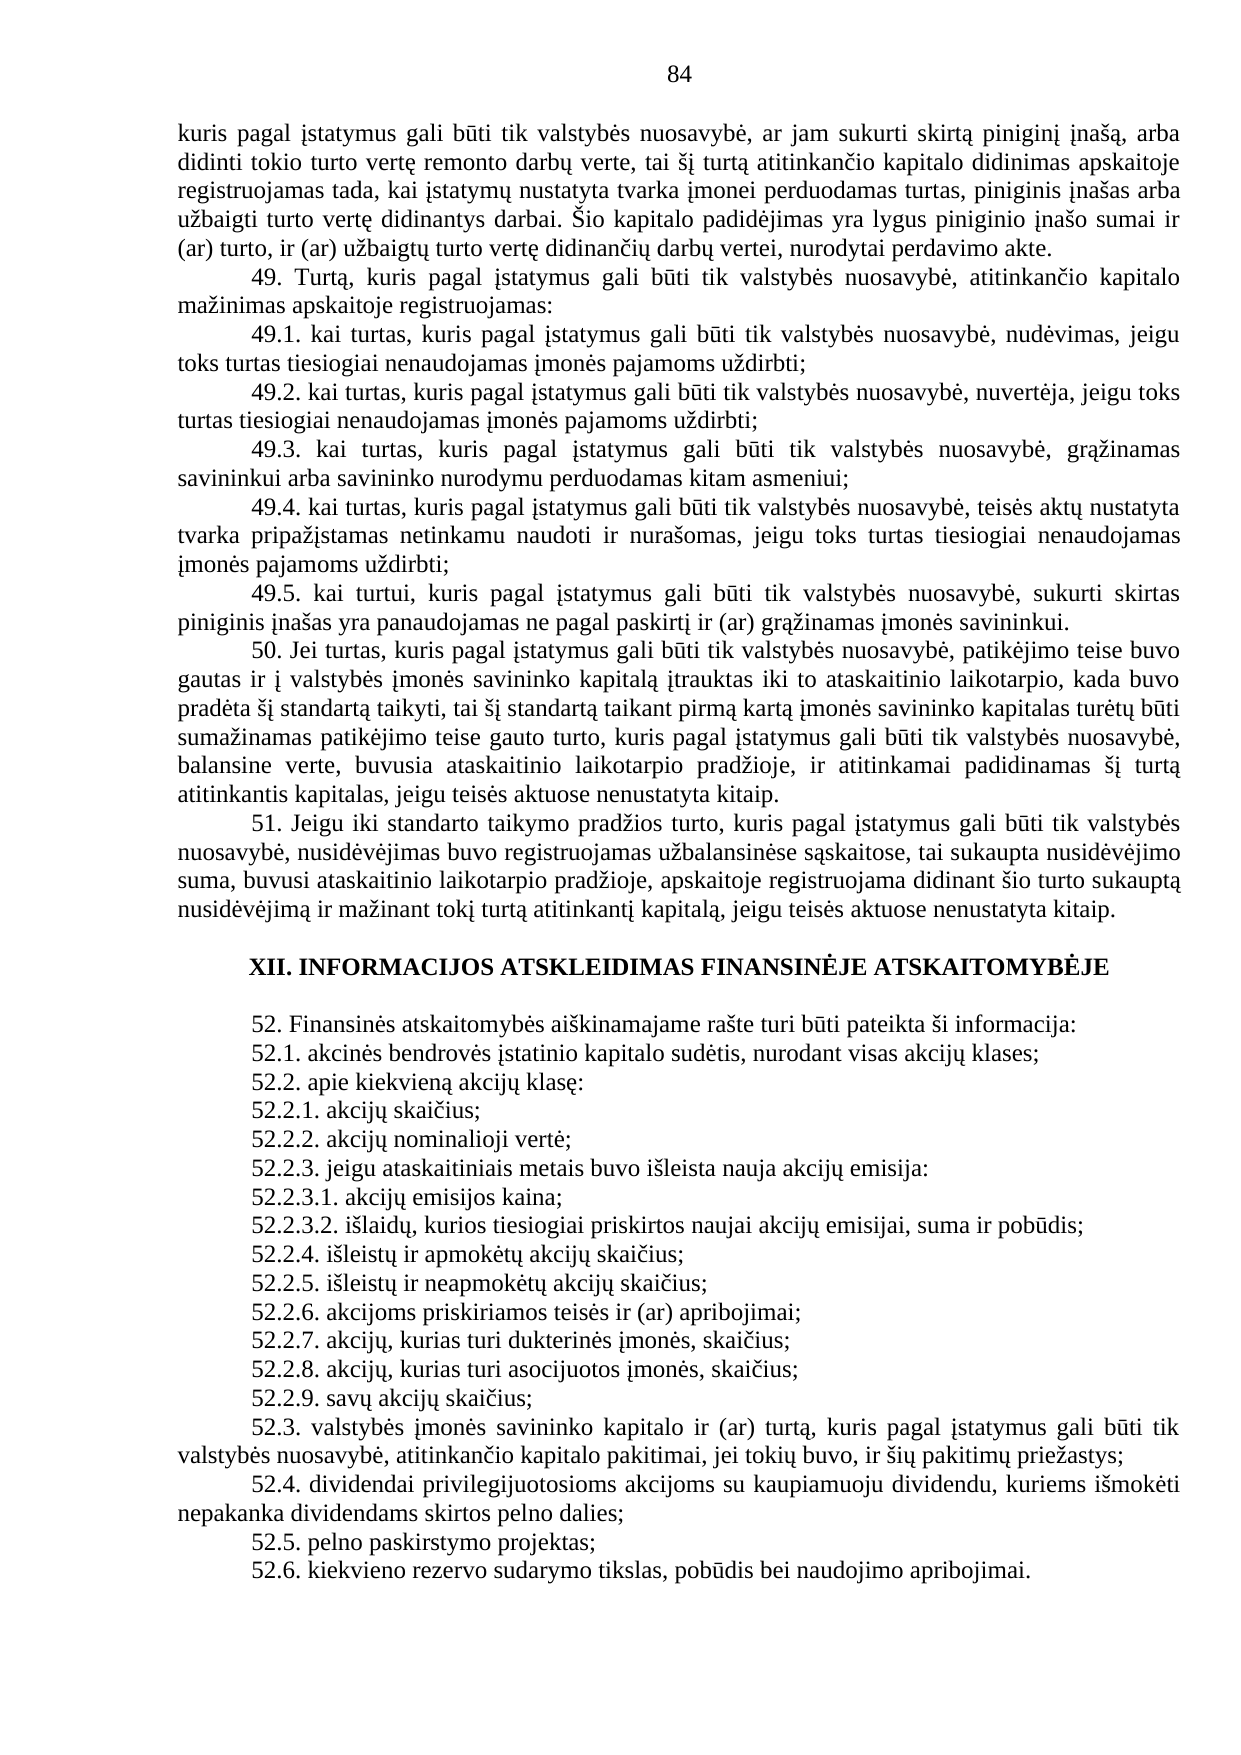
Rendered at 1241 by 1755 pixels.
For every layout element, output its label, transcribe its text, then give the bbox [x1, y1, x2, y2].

text 52.2.3. jeigu ataskaitiniais metais buvo išleista nauja akcijų emisija: [177, 1153, 1181, 1182]
text 49.2. kai turtas, kuris pagal įstatymus gali būti tik valstybės nuosavybė, nuvertėja, jeigu toks turtas tiesiogiai nenaudojamas įmonės pajamoms uždirbti; [177, 377, 1181, 434]
text 52.2.7. akcijų, kurias turi dukterinės įmonės, skaičius; [177, 1326, 1181, 1354]
text 52.2.2. akcijų nominalioji vertė; [177, 1124, 1181, 1153]
text 52.2.1. akcijų skaičius; [177, 1096, 1181, 1124]
text 51. Jeigu iki standarto taikymo pradžios turto, kuris pagal įstatymus gali būti tik valstybės nuosavybė, nusidėvėjimas buvo registruojamas užbalansinėse sąskaitose, tai sukaupta nusidėvėjimo suma, buvusi ataskaitinio laikotarpio pradžioje, apskaitoje registruojama didinant šio turto sukauptą nusidėvėjimą ir mažinant tokį turtą atitinkantį kapitalą, jeigu teisės aktuose nenustatyta kitaip. [177, 808, 1181, 923]
text kuris pagal įstatymus gali būti tik valstybės nuosavybė, ar jam sukurti skirtą piniginį įnašą, arba didinti tokio turto vertę remonto darbų verte, tai šį turtą atitinkančio kapitalo didinimas apskaitoje registruojamas tada, kai įstatymų nustatyta tvarka įmonei perduodamas turtas, piniginis įnašas arba užbaigti turto vertę didinantys darbai. Šio kapitalo padidėjimas yra lygus piniginio įnašo sumai ir (ar) turto, ir (ar) užbaigtų turto vertę didinančių darbų vertei, nurodytai perdavimo akte. [177, 118, 1181, 262]
text 52.2.3.1. akcijų emisijos kaina; [177, 1182, 1181, 1211]
text 52.3. valstybės įmonės savininko kapitalo ir (ar) turtą, kuris pagal įstatymus gali būti tik valstybės nuosavybė, atitinkančio kapitalo pakitimai, jei tokių buvo, ir šių pakitimų priežastys; [177, 1412, 1181, 1469]
text 52.6. kiekvieno rezervo sudarymo tikslas, pobūdis bei naudojimo apribojimai. [177, 1556, 1181, 1584]
text 50. Jei turtas, kuris pagal įstatymus gali būti tik valstybės nuosavybė, patikėjimo teise buvo gautas ir į valstybės įmonės savininko kapitalą įtrauktas iki to ataskaitinio laikotarpio, kada buvo pradėta šį standartą taikyti, tai šį standartą taikant pirmą kartą įmonės savininko kapitalas turėtų būti sumažinamas patikėjimo teise gauto turto, kuris pagal įstatymus gali būti tik valstybės nuosavybė, balansine verte, buvusia ataskaitinio laikotarpio pradžioje, ir atitinkamai padidinamas šį turtą atitinkantis kapitalas, jeigu teisės aktuose nenustatyta kitaip. [177, 636, 1181, 808]
text 52.2.9. savų akcijų skaičius; [177, 1383, 1181, 1412]
text 52.1. akcinės bendrovės įstatinio kapitalo sudėtis, nurodant visas akcijų klases; [177, 1038, 1181, 1067]
text 49.3. kai turtas, kuris pagal įstatymus gali būti tik valstybės nuosavybė, grąžinamas savininkui arba savininko nurodymu perduodamas kitam asmeniui; [177, 434, 1181, 492]
text 52.5. pelno paskirstymo projektas; [177, 1527, 1181, 1556]
text 52.2.3.2. išlaidų, kurios tiesiogiai priskirtos naujai akcijų emisijai, suma ir pobūdis; [177, 1211, 1181, 1239]
text 52.2.6. akcijoms priskiriamos teisės ir (ar) apribojimai; [177, 1297, 1181, 1326]
text 49.5. kai turtui, kuris pagal įstatymus gali būti tik valstybės nuosavybė, sukurti skirtas piniginis įnašas yra panaudojamas ne pagal paskirtį ir (ar) grąžinamas įmonės savininkui. [177, 578, 1181, 636]
text 52. Finansinės atskaitomybės aiškinamajame rašte turi būti pateikta ši informacija: [177, 1009, 1181, 1038]
text 52.2.5. išleistų ir neapmokėtų akcijų skaičius; [177, 1268, 1181, 1297]
text 49. Turtą, kuris pagal įstatymus gali būti tik valstybės nuosavybė, atitinkančio kapitalo mažinimas apskaitoje registruojamas: [177, 262, 1181, 319]
text 52.2.4. išleistų ir apmokėtų akcijų skaičius; [177, 1239, 1181, 1268]
text 49.4. kai turtas, kuris pagal įstatymus gali būti tik valstybės nuosavybė, teisės aktų nustatyta tvarka pripažįstamas netinkamu naudoti ir nurašomas, jeigu toks turtas tiesiogiai nenaudojamas įmonės pajamoms uždirbti; [177, 492, 1181, 578]
text 49.1. kai turtas, kuris pagal įstatymus gali būti tik valstybės nuosavybė, nudėvimas, jeigu toks turtas tiesiogiai nenaudojamas įmonės pajamoms uždirbti; [177, 319, 1181, 377]
text 52.2.8. akcijų, kurias turi asocijuotos įmonės, skaičius; [177, 1354, 1181, 1383]
text 52.2. apie kiekvieną akcijų klasę: [177, 1067, 1181, 1096]
text 52.4. dividendai privilegijuotosioms akcijoms su kaupiamuoju dividendu, kuriems išmokėti nepakanka dividendams skirtos pelno dalies; [177, 1469, 1181, 1527]
text XII. INFORMACIJOS ATSKLEIDIMAS FINANSINĖJE ATSKAITOMYBĖJE [177, 952, 1181, 981]
